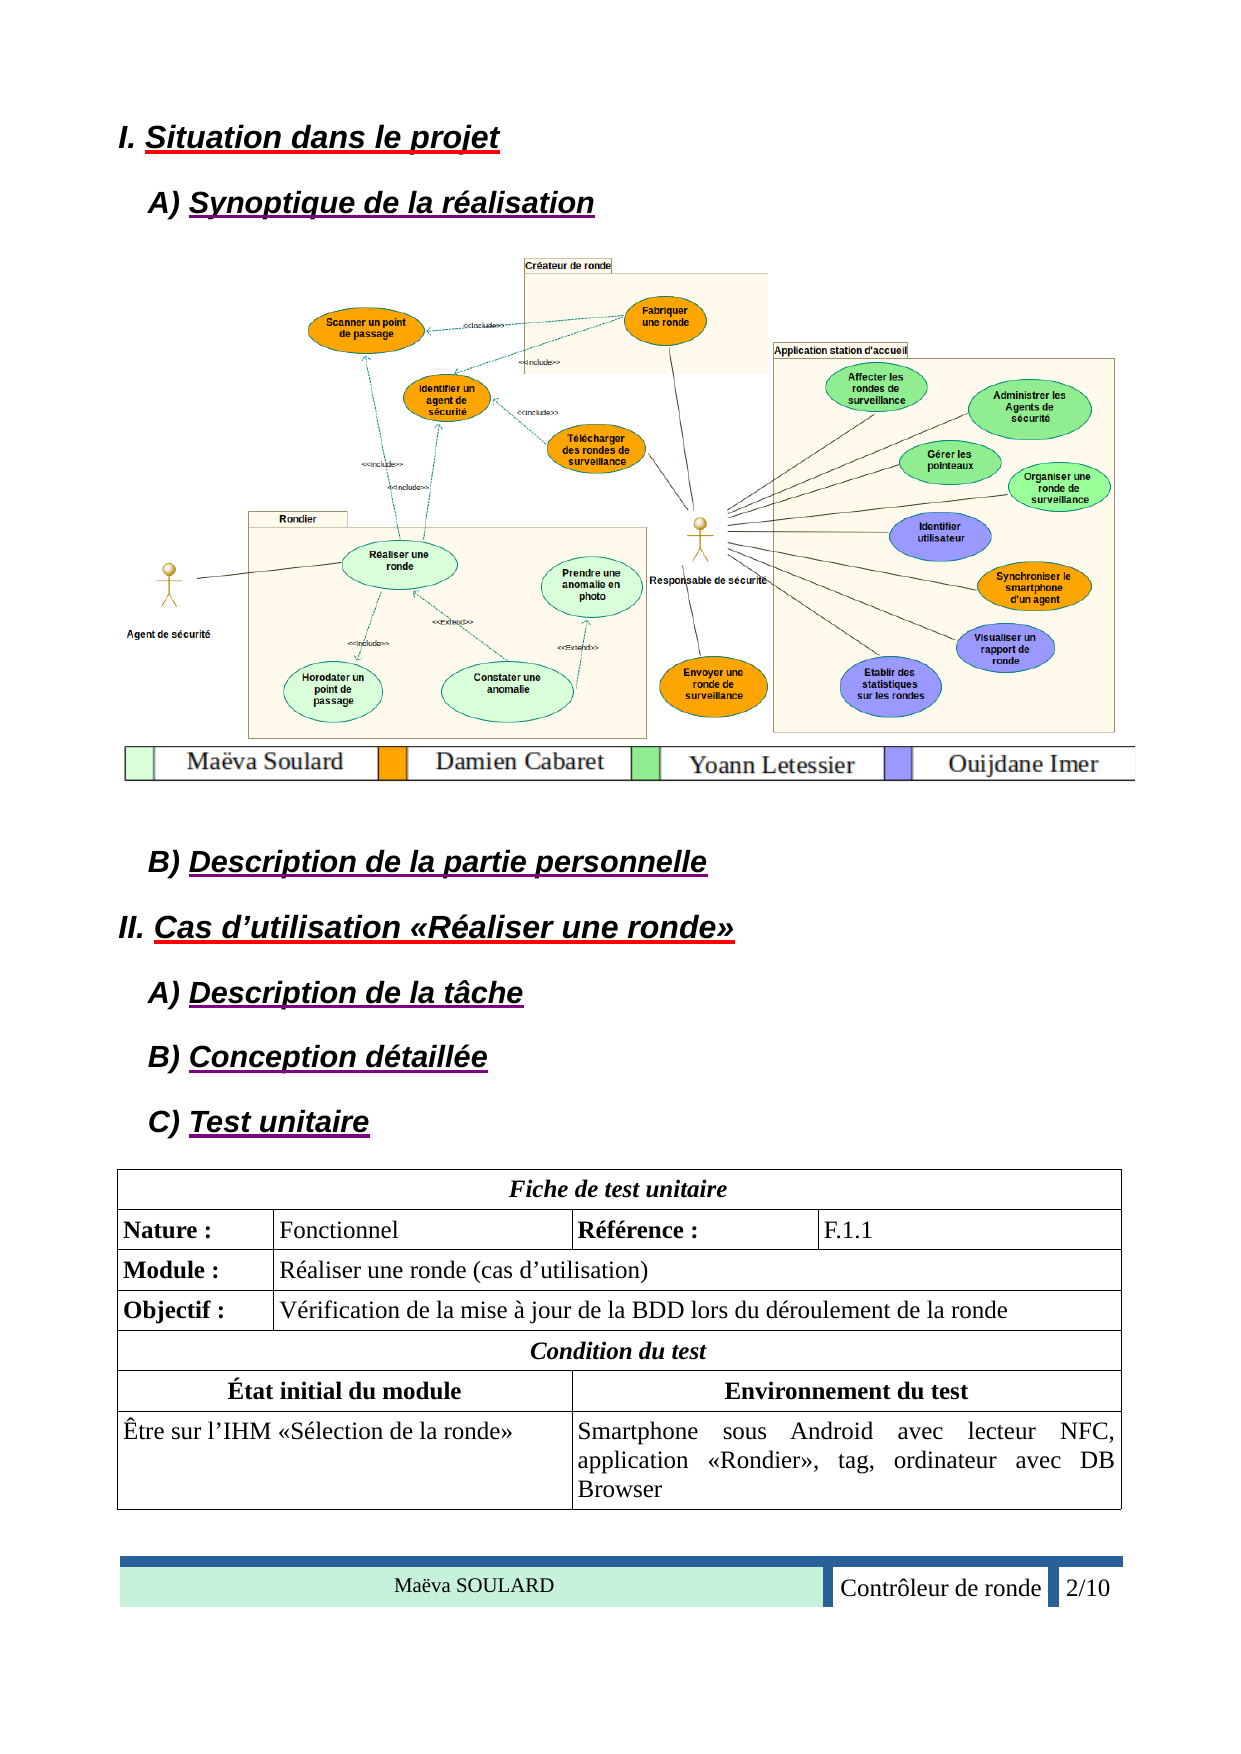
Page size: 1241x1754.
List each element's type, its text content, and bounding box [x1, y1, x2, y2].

table_cell Réaliser une ronde (cas d’utilisation) [274, 1250, 1121, 1290]
table_cell Environnement du test [573, 1371, 1121, 1411]
table_cell F.1.1 [819, 1210, 1121, 1249]
subtitle Cas d’utilisation «Réaliser une ronde» [118, 908, 1122, 945]
subtitle Description de la partie personnelle [118, 843, 1122, 878]
table_cell Smartphone sous Android avec lecteur NFC, application «Rondier», tag, ordinateur avec DB Browser [573, 1412, 1121, 1508]
subtitle Test unitaire [118, 1104, 1122, 1139]
picture [118, 249, 1136, 785]
subtitle Synoptique de la réalisation [118, 184, 1122, 220]
table_cell Nature : [118, 1210, 273, 1249]
subtitle Conception détaillée [118, 1039, 1122, 1074]
subtitle Description de la tâche [118, 974, 1122, 1010]
table_cell Condition du test [118, 1331, 1121, 1370]
table_cell Fonctionnel [274, 1210, 572, 1249]
table_header Fiche de test unitaire [118, 1170, 1121, 1209]
table_cell Être sur l’IHM «Sélection de la ronde» [118, 1412, 572, 1508]
table_cell Vérification de la mise à jour de la BDD lors du déroulement de la ronde [274, 1291, 1121, 1330]
table_cell État initial du module [118, 1371, 572, 1411]
table_cell Référence : [573, 1210, 818, 1249]
table_cell Module : [118, 1250, 273, 1290]
table_cell Objectif : [118, 1291, 273, 1330]
subtitle Situation dans le projet [118, 118, 1122, 155]
